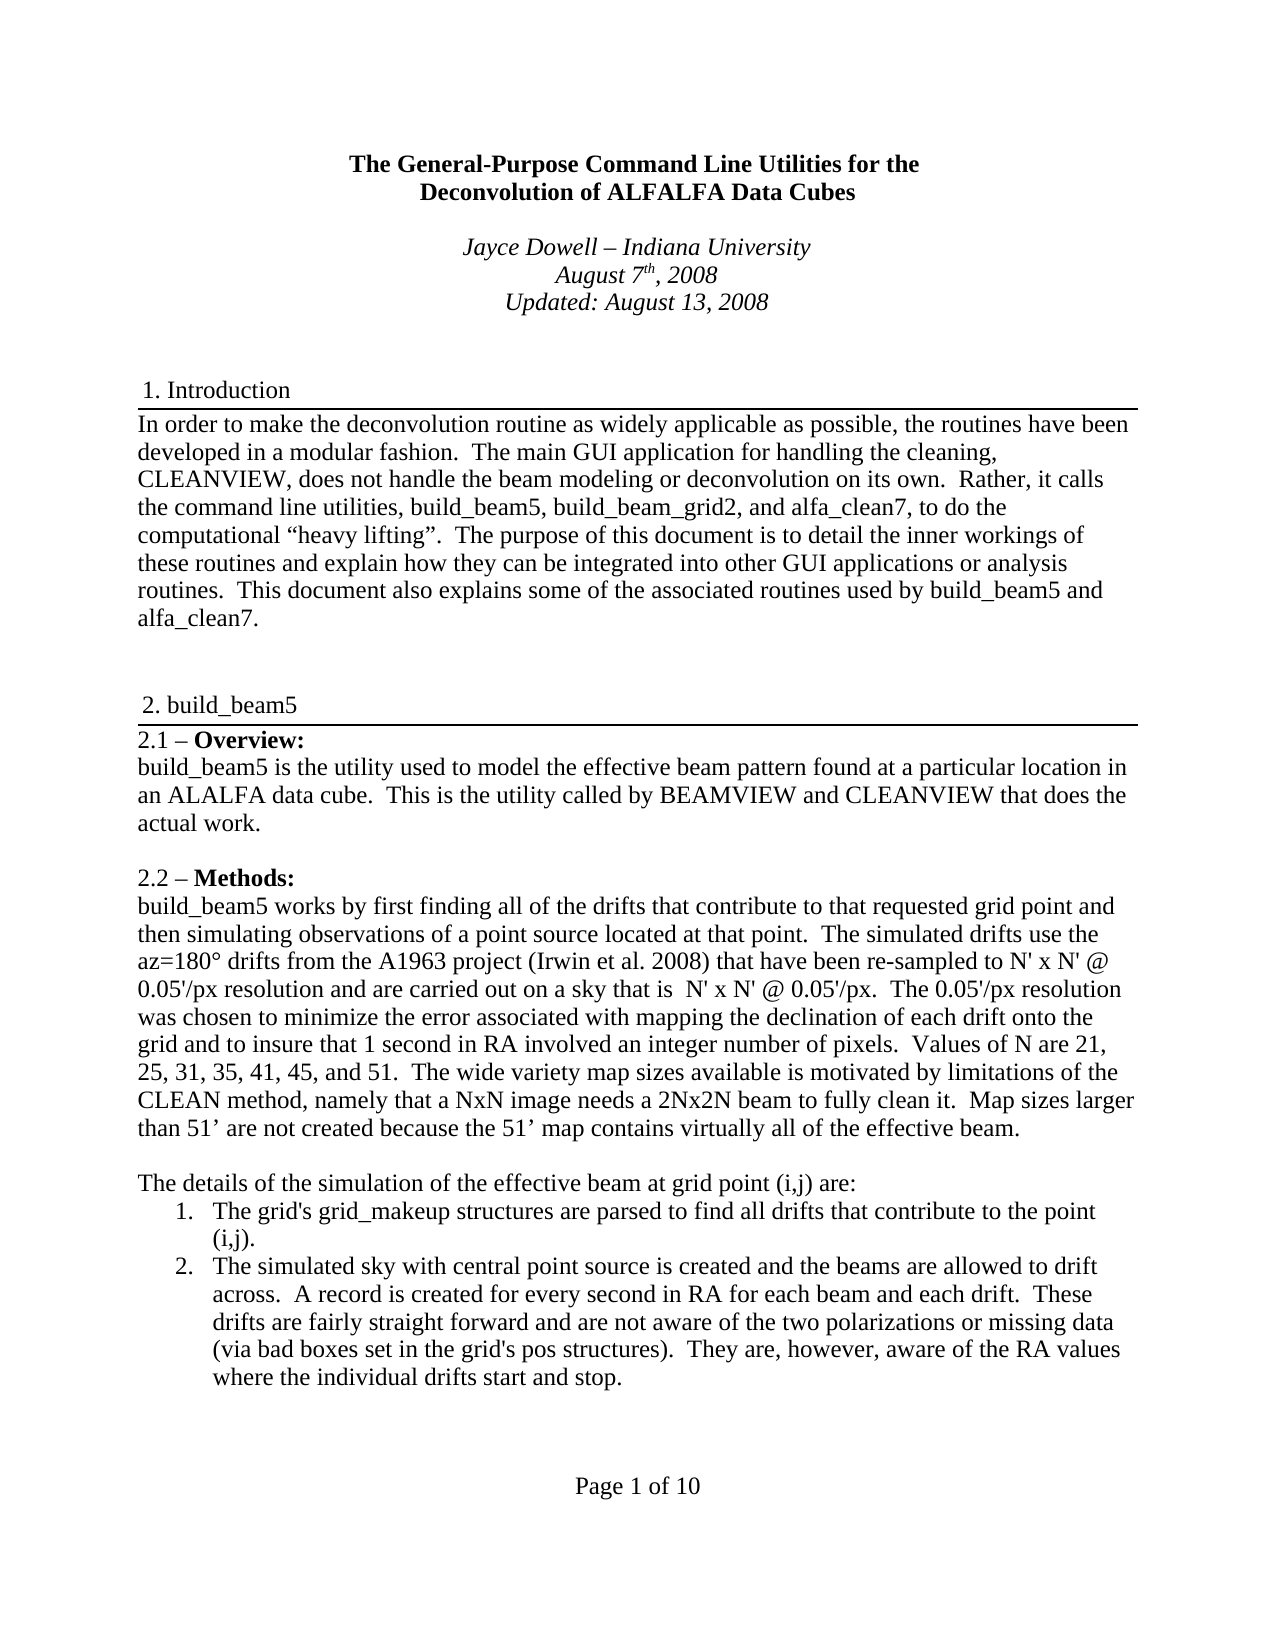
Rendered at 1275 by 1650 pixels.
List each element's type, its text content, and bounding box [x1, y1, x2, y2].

text Updated: August 13, 2008 [137, 288, 1138, 316]
text August 7th, 2008 [137, 261, 1138, 288]
text The General-Purpose Command Line Utilities for the [137, 150, 1138, 178]
text 2.1 – Overview: [137, 726, 1138, 753]
text 2.2 – Methods: [137, 864, 1138, 892]
text Jayce Dowell – Indiana University [137, 233, 1138, 261]
text build_beam5 is the utility used to model the effective beam pattern found at a particular location in an ALALFA data cube. This is the utility called by BEAMVIEW and CLEANVIEW that does the actual work. [137, 753, 1138, 837]
text Deconvolution of ALFALFA Data Cubes [137, 178, 1138, 205]
text In order to make the deconvolution routine as widely applicable as possible, the routines have been developed in a modular fashion. The main GUI application for handling the cleaning, CLEANVIEW, does not handle the beam modeling or deconvolution on its own. Rather, it calls the command line utilities, build_beam5, build_beam_grid2, and alfa_clean7, to do the computational “heavy lifting”. The purpose of this document is to detail the inner workings of these routines and explain how they can be integrated into other GUI applications or analysis routines. This document also explains some of the associated routines used by build_beam5 and alfa_clean7. [137, 410, 1138, 632]
text 1. Introduction [137, 372, 1138, 410]
list The simulated sky with central point source is created and the beams are allowed to drift across. A record is created for every second in RA for each beam and each drift. These drifts are fairly straight forward and are not aware of the two polarizations or missing data (via bad boxes set in the grid's pos structures). They are, however, aware of the RA values where the individual drifts start and stop. [175, 1252, 1138, 1391]
list The grid's grid_makeup structures are parsed to find all drifts that contribute to the point (i,j). [175, 1197, 1138, 1252]
text 2. build_beam5 [137, 687, 1138, 726]
text build_beam5 works by first finding all of the drifts that contribute to that requested grid point and then simulating observations of a point source located at that point. The simulated drifts use the az=180° drifts from the A1963 project (Irwin et al. 2008) that have been re-sampled to N' x N' @ 0.05'/px resolution and are carried out on a sky that is N' x N' @ 0.05'/px. The 0.05'/px resolution was chosen to minimize the error associated with mapping the declination of each drift onto the grid and to insure that 1 second in RA involved an integer number of pixels. Values of N are 21, 25, 31, 35, 41, 45, and 51. The wide variety map sizes available is motivated by limitations of the CLEAN method, namely that a NxN image needs a 2Nx2N beam to fully clean it. Map sizes larger than 51’ are not created because the 51’ map contains virtually all of the effective beam. [137, 892, 1138, 1141]
text The details of the simulation of the effective beam at grid point (i,j) are: [137, 1169, 1138, 1197]
